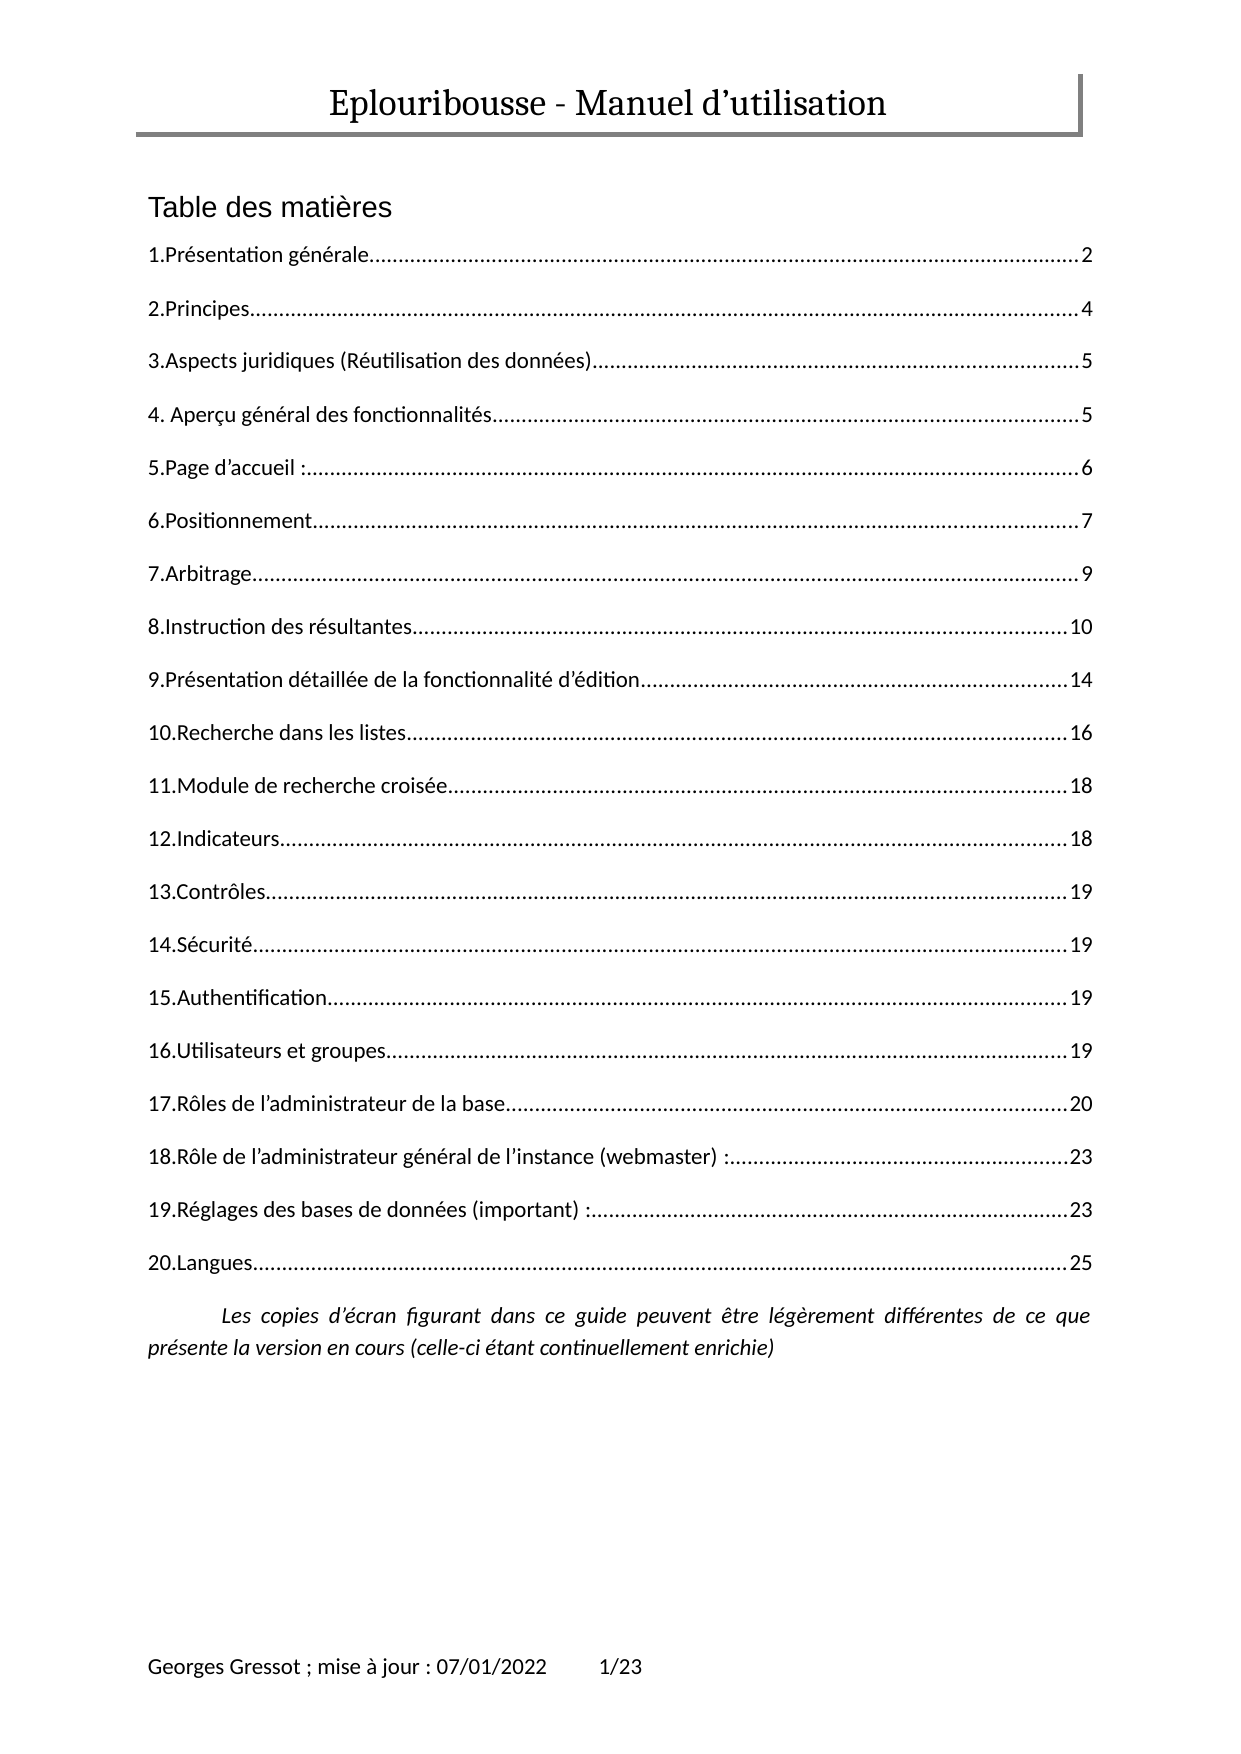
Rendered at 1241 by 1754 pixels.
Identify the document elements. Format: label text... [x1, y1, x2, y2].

text 1.Présentation générale 2 [148, 241, 1093, 269]
text Les copies d’écran figurant dans ce guide peuvent être légèrement différentes de ce que présente la version en cours (celle-ci étant continuellement enrichie) [148, 1301, 1093, 1361]
text 17.Rôles de l’administrateur de la base 20 [148, 1089, 1093, 1117]
text 19.Réglages des bases de données (important) : 23 [148, 1195, 1093, 1223]
text 5.Page d’accueil : 6 [148, 453, 1093, 481]
subtitle Table des matières [148, 189, 1093, 223]
text 4. Aperçu général des fonctionnalités 5 [148, 400, 1093, 428]
text 18.Rôle de l’administrateur général de l’instance (webmaster) : 23 [148, 1142, 1093, 1170]
text 11.Module de recherche croisée 18 [148, 771, 1093, 799]
text 8.Instruction des résultantes 10 [148, 612, 1093, 640]
text 12.Indicateurs 18 [148, 824, 1093, 852]
text 6.Positionnement 7 [148, 506, 1093, 534]
text 9.Présentation détaillée de la fonctionnalité d’édition 14 [148, 665, 1093, 693]
text 2.Principes 4 [148, 294, 1093, 322]
text 10.Recherche dans les listes 16 [148, 718, 1093, 746]
text 14.Sécurité 19 [148, 930, 1093, 958]
text 13.Contrôles 19 [148, 877, 1093, 905]
text 20.Langues 25 [148, 1248, 1093, 1276]
text 15.Authentification 19 [148, 983, 1093, 1011]
text 7.Arbitrage 9 [148, 559, 1093, 587]
text 3.Aspects juridiques (Réutilisation des données) 5 [148, 347, 1093, 375]
text 16.Utilisateurs et groupes 19 [148, 1036, 1093, 1064]
